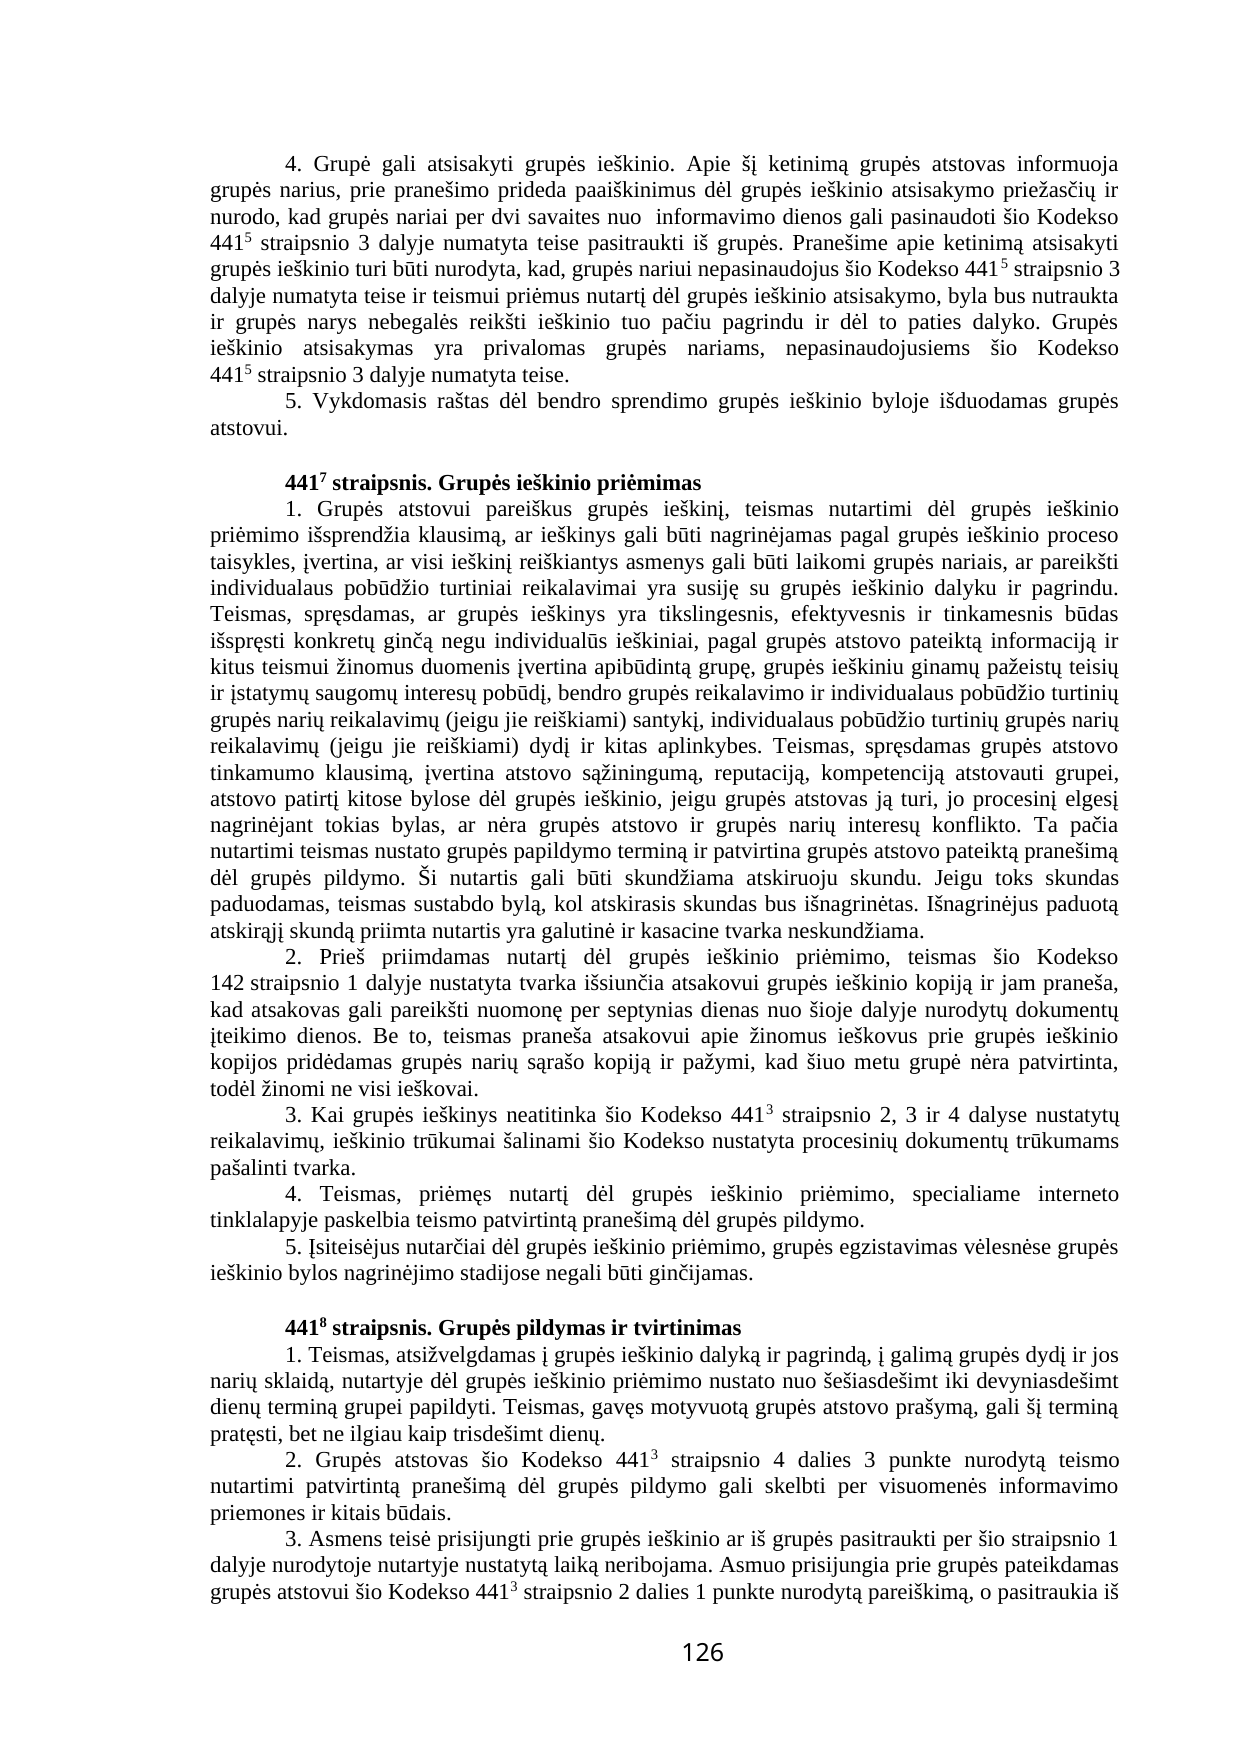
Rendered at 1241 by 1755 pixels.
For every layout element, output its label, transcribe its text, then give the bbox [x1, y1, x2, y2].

text 2. Prieš priimdamas nutartį dėl grupės ieškinio priėmimo, teismas šio Kodekso 142 straipsnio 1 dalyje nustatyta tvarka išsiunčia atsakovui grupės ieškinio kopiją ir jam praneša, kad atsakovas gali pareikšti nuomonę per septynias dienas nuo šioje dalyje nurodytų dokumentų įteikimo dienos. Be to, teismas praneša atsakovui apie žinomus ieškovus prie grupės ieškinio kopijos pridėdamas grupės narių sąrašo kopiją ir pažymi, kad šiuo metu grupė nėra patvirtinta, todėl žinomi ne visi ieškovai. [210, 943, 1120, 1101]
text 5. Vykdomasis raštas dėl bendro sprendimo grupės ieškinio byloje išduodamas grupės atstovui. [210, 387, 1120, 440]
text 1. Grupės atstovui pareiškus grupės ieškinį, teismas nutartimi dėl grupės ieškinio priėmimo išsprendžia klausimą, ar ieškinys gali būti nagrinėjamas pagal grupės ieškinio proceso taisykles, įvertina, ar visi ieškinį reiškiantys asmenys gali būti laikomi grupės nariais, ar pareikšti individualaus pobūdžio turtiniai reikalavimai yra susiję su grupės ieškinio dalyku ir pagrindu. Teismas, spręsdamas, ar grupės ieškinys yra tikslingesnis, efektyvesnis ir tinkamesnis būdas išspręsti konkretų ginčą negu individualūs ieškiniai, pagal grupės atstovo pateiktą informaciją ir kitus teismui žinomus duomenis įvertina apibūdintą grupę, grupės ieškiniu ginamų pažeistų teisių ir įstatymų saugomų interesų pobūdį, bendro grupės reikalavimo ir individualaus pobūdžio turtinių grupės narių reikalavimų (jeigu jie reiškiami) santykį, individualaus pobūdžio turtinių grupės narių reikalavimų (jeigu jie reiškiami) dydį ir kitas aplinkybes. Teismas, spręsdamas grupės atstovo tinkamumo klausimą, įvertina atstovo sąžiningumą, reputaciją, kompetenciją atstovauti grupei, atstovo patirtį kitose bylose dėl grupės ieškinio, jeigu grupės atstovas ją turi, jo procesinį elgesį nagrinėjant tokias bylas, ar nėra grupės atstovo ir grupės narių interesų konflikto. Ta pačia nutartimi teismas nustato grupės papildymo terminą ir patvirtina grupės atstovo pateiktą pranešimą dėl grupės pildymo. Ši nutartis gali būti skundžiama atskiruoju skundu. Jeigu toks skundas paduodamas, teismas sustabdo bylą, kol atskirasis skundas bus išnagrinėtas. Išnagrinėjus paduotą atskirąjį skundą priimta nutartis yra galutinė ir kasacine tvarka neskundžiama. [210, 495, 1120, 943]
text 3. Kai grupės ieškinys neatitinka šio Kodekso 4413 straipsnio 2, 3 ir 4 dalyse nustatytų reikalavimų, ieškinio trūkumai šalinami šio Kodekso nustatyta procesinių dokumentų trūkumams pašalinti tvarka. [210, 1101, 1120, 1180]
text 3. Asmens teisė prisijungti prie grupės ieškinio ar iš grupės pasitraukti per šio straipsnio 1 dalyje nurodytoje nutartyje nustatytą laiką neribojama. Asmuo prisijungia prie grupės pateikdamas grupės atstovui šio Kodekso 4413 straipsnio 2 dalies 1 punkte nurodytą pareiškimą, o pasitraukia iš [210, 1525, 1120, 1604]
text 5. Įsiteisėjus nutarčiai dėl grupės ieškinio priėmimo, grupės egzistavimas vėlesnėse grupės ieškinio bylos nagrinėjimo stadijose negali būti ginčijamas. [210, 1233, 1120, 1286]
text 4. Grupė gali atsisakyti grupės ieškinio. Apie šį ketinimą grupės atstovas informuoja grupės narius, prie pranešimo prideda paaiškinimus dėl grupės ieškinio atsisakymo priežasčių ir nurodo, kad grupės nariai per dvi savaites nuo informavimo dienos gali pasinaudoti šio Kodekso 4415 straipsnio 3 dalyje numatyta teise pasitraukti iš grupės. Pranešime apie ketinimą atsisakyti grupės ieškinio turi būti nurodyta, kad, grupės nariui nepasinaudojus šio Kodekso 4415 straipsnio 3 dalyje numatyta teise ir teismui priėmus nutartį dėl grupės ieškinio atsisakymo, byla bus nutraukta ir grupės narys nebegalės reikšti ieškinio tuo pačiu pagrindu ir dėl to paties dalyko. Grupės ieškinio atsisakymas yra privalomas grupės nariams, nepasinaudojusiems šio Kodekso 4415 straipsnio 3 dalyje numatyta teise. [210, 150, 1120, 387]
text 4418 straipsnis. Grupės pildymas ir tvirtinimas [210, 1314, 1120, 1341]
text 4417 straipsnis. Grupės ieškinio priėmimas [210, 469, 1120, 495]
text 1. Teismas, atsižvelgdamas į grupės ieškinio dalyką ir pagrindą, į galimą grupės dydį ir jos narių sklaidą, nutartyje dėl grupės ieškinio priėmimo nustato nuo šešiasdešimt iki devyniasdešimt dienų terminą grupei papildyti. Teismas, gavęs motyvuotą grupės atstovo prašymą, gali šį terminą pratęsti, bet ne ilgiau kaip trisdešimt dienų. [210, 1341, 1120, 1446]
text 2. Grupės atstovas šio Kodekso 4413 straipsnio 4 dalies 3 punkte nurodytą teismo nutartimi patvirtintą pranešimą dėl grupės pildymo gali skelbti per visuomenės informavimo priemones ir kitais būdais. [210, 1446, 1120, 1525]
text 4. Teismas, priėmęs nutartį dėl grupės ieškinio priėmimo, specialiame interneto tinklalapyje paskelbia teismo patvirtintą pranešimą dėl grupės pildymo. [210, 1180, 1120, 1233]
